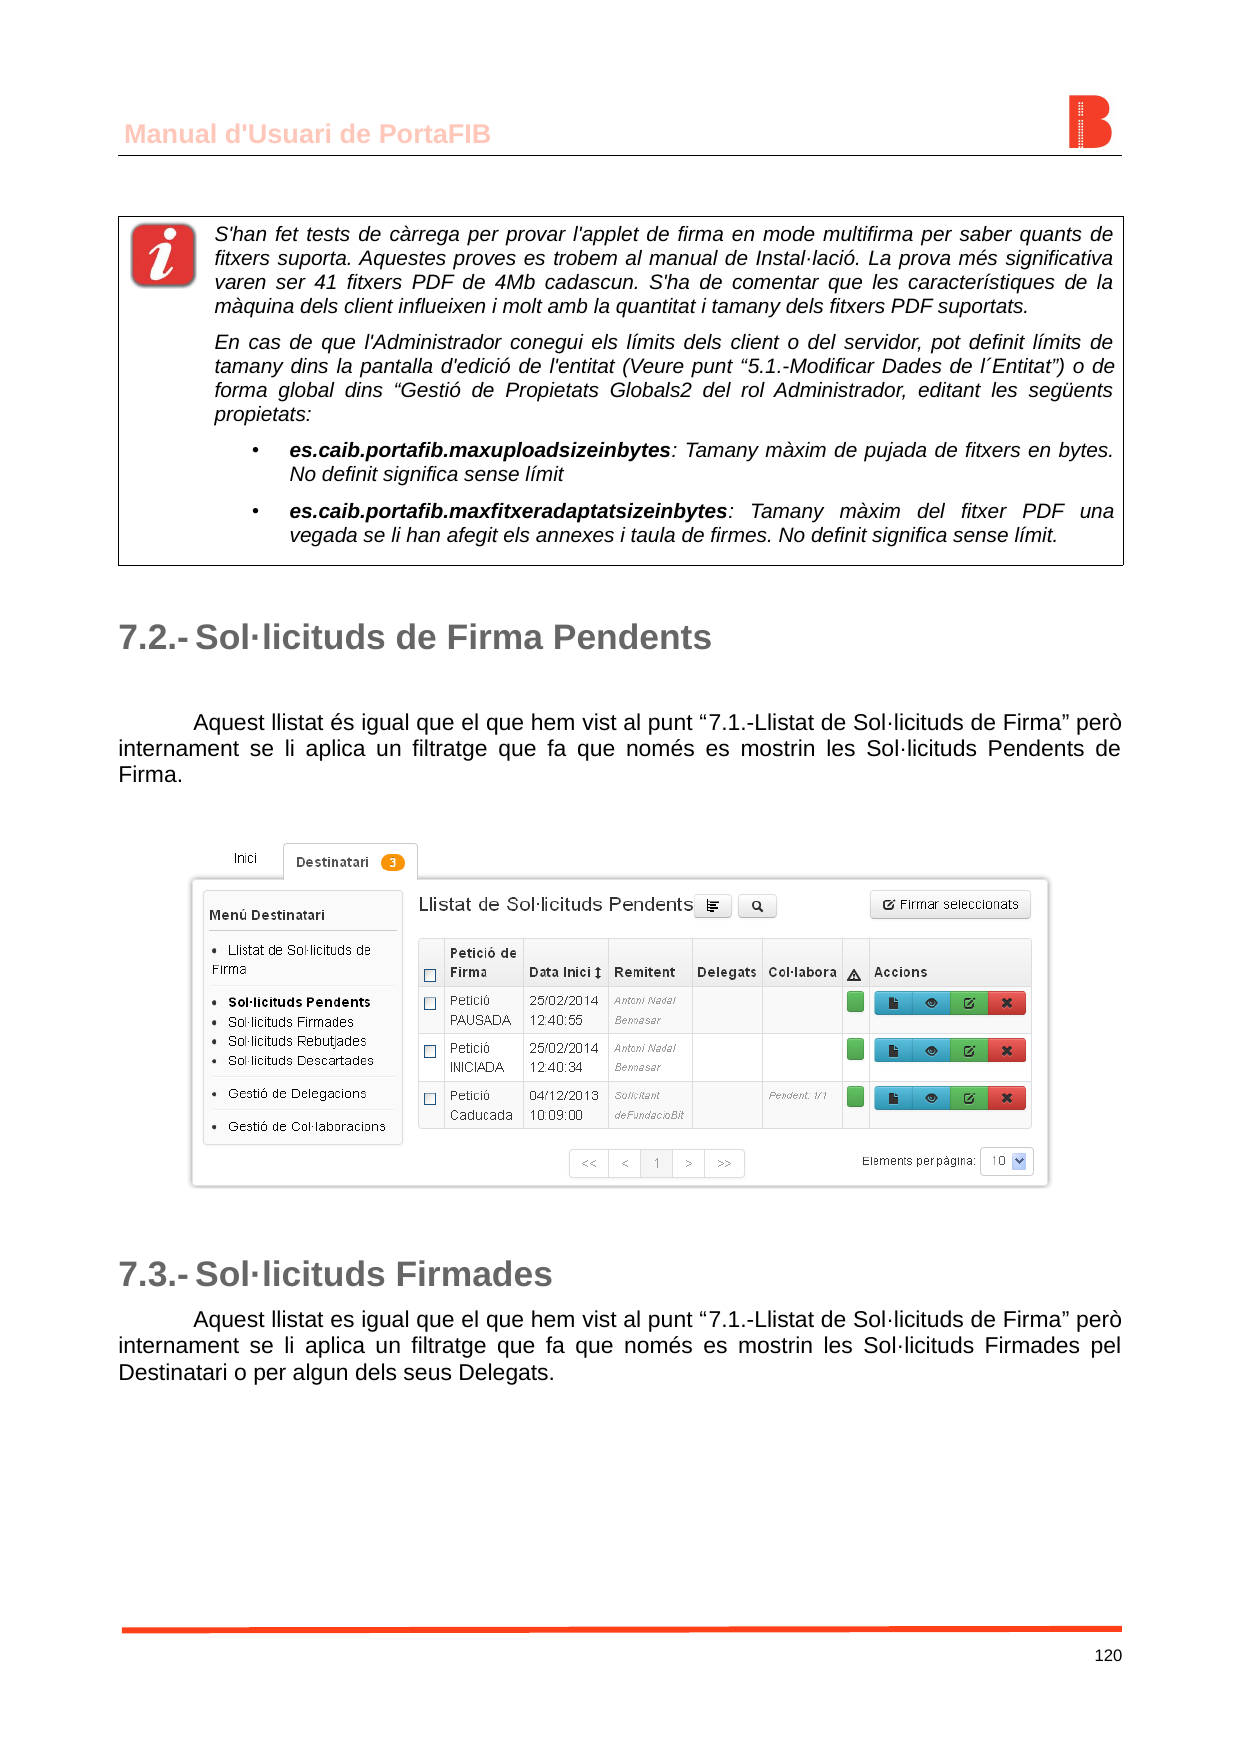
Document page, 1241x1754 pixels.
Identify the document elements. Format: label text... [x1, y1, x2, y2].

text Aquest llistat és igual que el que hem vist al punt “7.1.-Llistat de Sol·licituds de Firma” però internament se li aplica un filtratge que fa que només es mostrin les Sol·licituds Pendents de Firma. [118, 708, 1122, 788]
picture [186, 838, 1054, 1189]
text Aquest llistat es igual que el que hem vist al punt “7.1.-Llistat de Sol·licituds de Firma” però internament se li aplica un filtratge que fa que només es mostrin les Sol·licituds Firmades pel Destinatari o per algun dels seus Delegats. [118, 1306, 1122, 1385]
table_header [119, 217, 209, 565]
subtitle Sol·licituds de Firma Pendents [118, 616, 1122, 657]
subtitle Sol·licituds Firmades [118, 1253, 1122, 1293]
picture [129, 221, 198, 289]
picture [1063, 94, 1117, 150]
table_header S'han fet tests de càrrega per provar l'applet de firma en mode multifirma per saber quants de fitxers suporta. Aquestes proves es trobem al manual de Instal·lació. La prova més significativa varen ser 41 fitxers PDF de 4Mb cadascun. S'ha de comentar que les característiques de la màquina dels client influeixen i molt amb la quantitat i tamany dels fitxers PDF suportats. En cas de que l'Administrador conegui els límits dels client o del servidor, pot definit límits de tamany dins la pantalla d'edició de l'entitat (Veure punt “5.1.-Modificar Dades de l´Entitat”) o de forma global dins “Gestió de Propietats Globals2 del rol Administrador, editant les següents propietats: es.caib.portafib.maxuploadsizeinbytes: Tamany màxim de pujada de fitxers en bytes. No definit significa sense límit es.caib.portafib.maxfitxeradaptatsizeinbytes: Tamany màxim del fitxer PDF una vegada se li han afegit els annexes i taula de firmes. No definit significa sense límit. [209, 217, 1123, 565]
